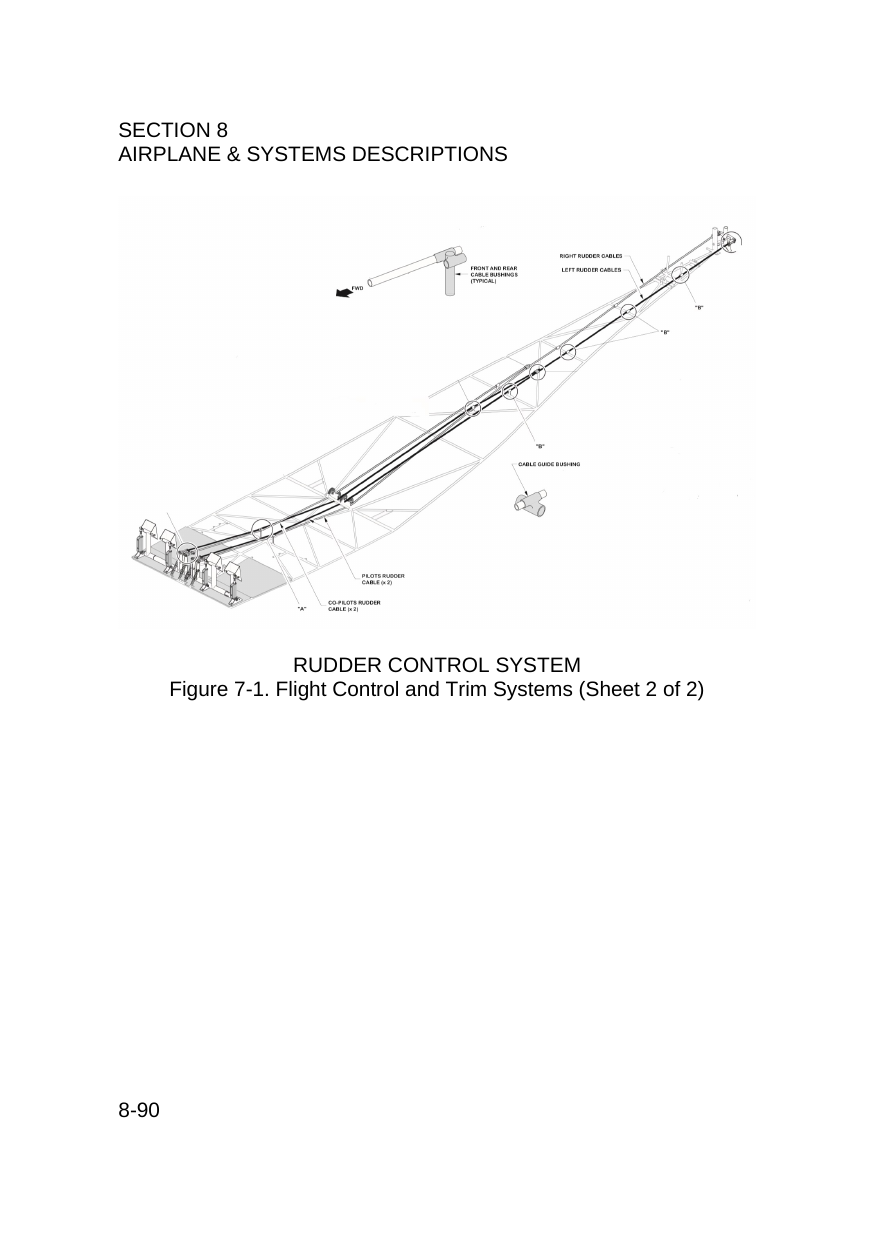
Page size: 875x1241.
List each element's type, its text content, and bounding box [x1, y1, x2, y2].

picture [118, 196, 756, 629]
text Figure 7-1. Flight Control and Trim Systems (Sheet 2 of 2) [118, 676, 756, 700]
text RUDDER CONTROL SYSTEM [118, 652, 756, 676]
